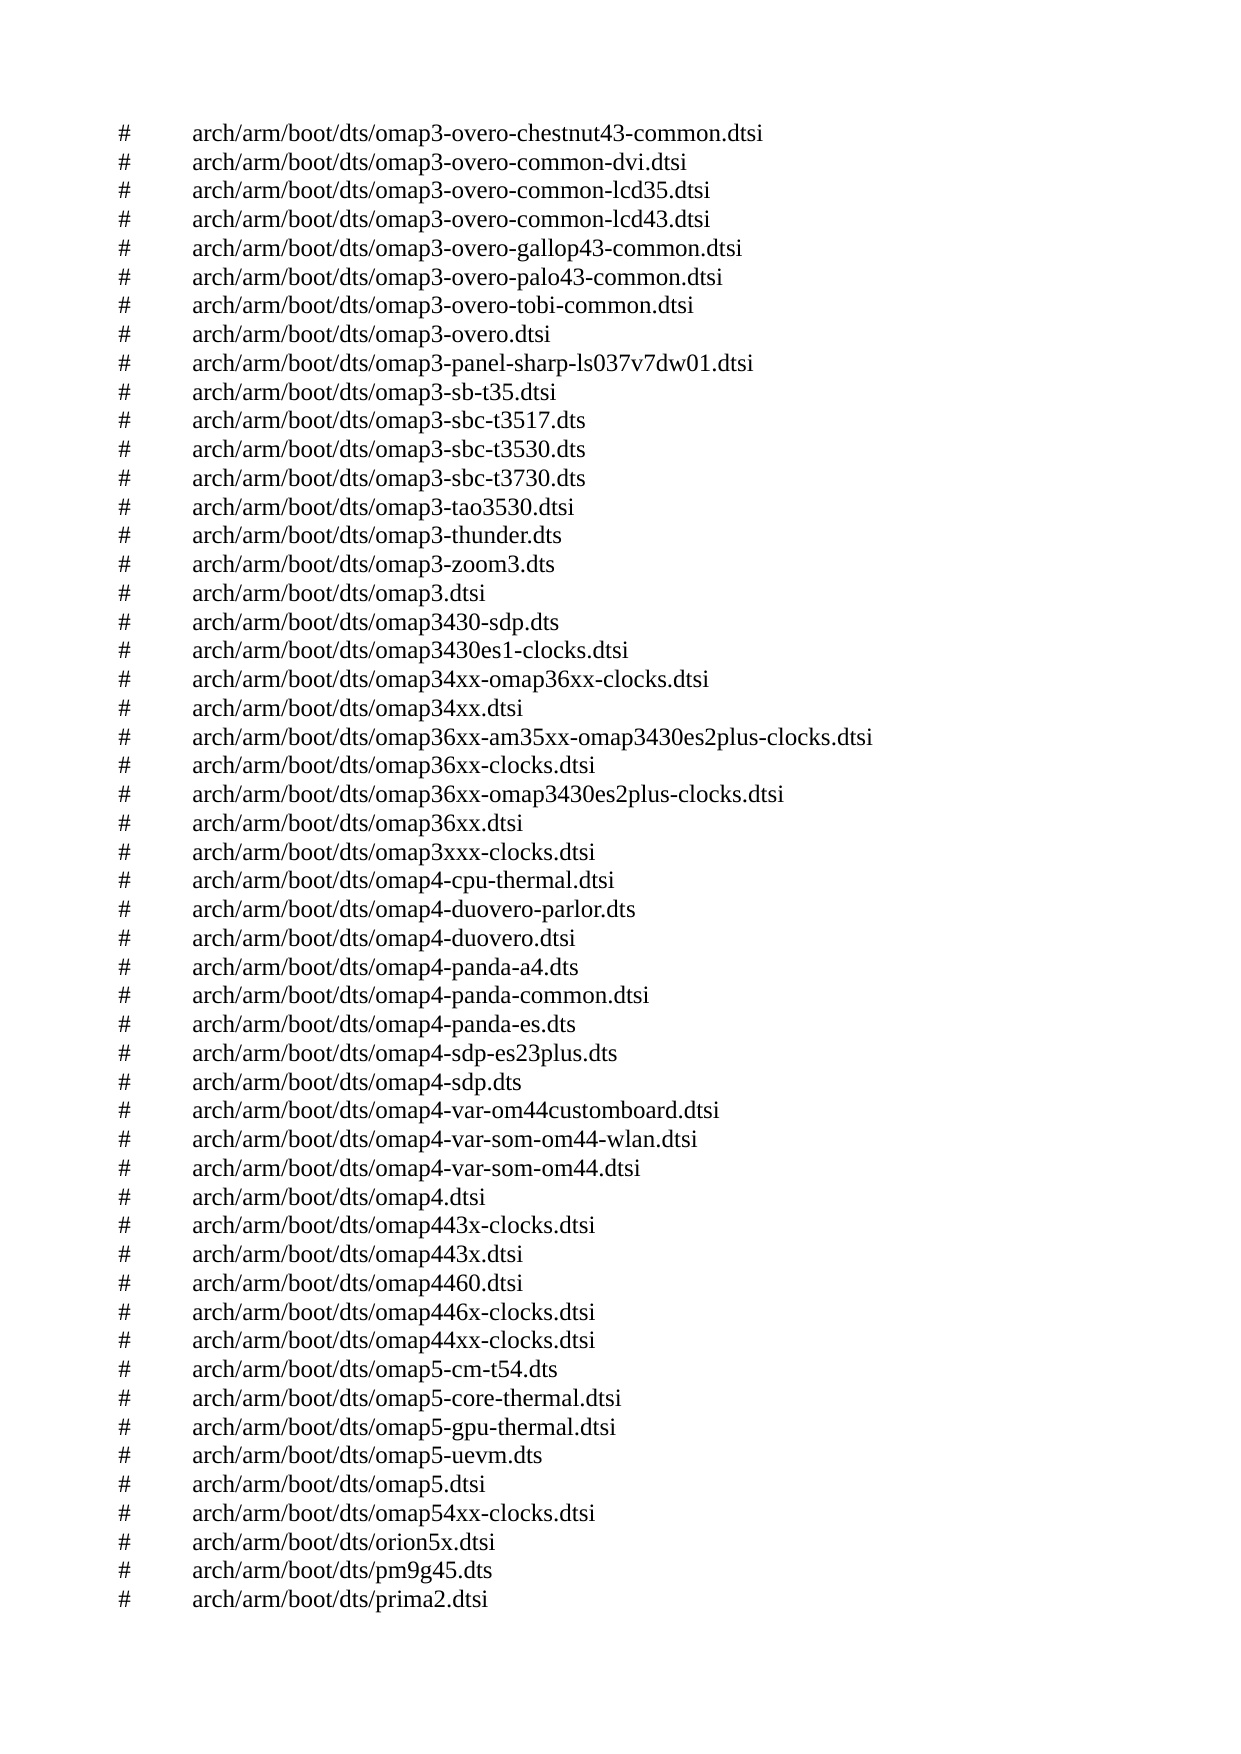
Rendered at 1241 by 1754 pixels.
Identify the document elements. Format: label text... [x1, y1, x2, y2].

text # arch/arm/boot/dts/omap3-sbc-t3517.dts [118, 406, 1122, 434]
text # arch/arm/boot/dts/omap3xxx-clocks.dtsi [118, 837, 1122, 866]
text # arch/arm/boot/dts/omap36xx-omap3430es2plus-clocks.dtsi [118, 779, 1122, 808]
text # arch/arm/boot/dts/pm9g45.dts [118, 1556, 1122, 1584]
text # arch/arm/boot/dts/omap5-cm-t54.dts [118, 1354, 1122, 1383]
text # arch/arm/boot/dts/omap4-var-som-om44-wlan.dtsi [118, 1124, 1122, 1153]
text # arch/arm/boot/dts/omap3-sb-t35.dtsi [118, 377, 1122, 406]
text # arch/arm/boot/dts/omap4-cpu-thermal.dtsi [118, 866, 1122, 894]
text # arch/arm/boot/dts/omap34xx.dtsi [118, 693, 1122, 722]
text # arch/arm/boot/dts/omap3430-sdp.dts [118, 607, 1122, 636]
text # arch/arm/boot/dts/omap3-overo-common-dvi.dtsi [118, 147, 1122, 176]
text # arch/arm/boot/dts/omap3-thunder.dts [118, 521, 1122, 549]
text # arch/arm/boot/dts/omap4-duovero-parlor.dts [118, 894, 1122, 923]
text # arch/arm/boot/dts/omap36xx-am35xx-omap3430es2plus-clocks.dtsi [118, 722, 1122, 751]
text # arch/arm/boot/dts/omap3-zoom3.dts [118, 549, 1122, 578]
text # arch/arm/boot/dts/omap3-overo-common-lcd35.dtsi [118, 176, 1122, 204]
text # arch/arm/boot/dts/omap3-overo-common-lcd43.dtsi [118, 204, 1122, 233]
text # arch/arm/boot/dts/omap3-overo-gallop43-common.dtsi [118, 233, 1122, 262]
text # arch/arm/boot/dts/omap3430es1-clocks.dtsi [118, 636, 1122, 664]
text # arch/arm/boot/dts/omap3-sbc-t3730.dts [118, 463, 1122, 492]
text # arch/arm/boot/dts/omap34xx-omap36xx-clocks.dtsi [118, 664, 1122, 693]
text # arch/arm/boot/dts/omap4-panda-common.dtsi [118, 981, 1122, 1009]
text # arch/arm/boot/dts/omap3.dtsi [118, 578, 1122, 607]
text # arch/arm/boot/dts/omap443x-clocks.dtsi [118, 1211, 1122, 1239]
text # arch/arm/boot/dts/omap3-overo.dtsi [118, 319, 1122, 348]
text # arch/arm/boot/dts/omap446x-clocks.dtsi [118, 1297, 1122, 1326]
text # arch/arm/boot/dts/omap4-panda-a4.dts [118, 952, 1122, 981]
text # arch/arm/boot/dts/omap3-overo-palo43-common.dtsi [118, 262, 1122, 291]
text # arch/arm/boot/dts/omap36xx-clocks.dtsi [118, 751, 1122, 779]
text # arch/arm/boot/dts/omap3-panel-sharp-ls037v7dw01.dtsi [118, 348, 1122, 377]
text # arch/arm/boot/dts/omap4-var-om44customboard.dtsi [118, 1096, 1122, 1124]
text # arch/arm/boot/dts/omap5-gpu-thermal.dtsi [118, 1412, 1122, 1441]
text # arch/arm/boot/dts/omap5.dtsi [118, 1469, 1122, 1498]
text # arch/arm/boot/dts/omap54xx-clocks.dtsi [118, 1498, 1122, 1527]
text # arch/arm/boot/dts/orion5x.dtsi [118, 1527, 1122, 1556]
text # arch/arm/boot/dts/omap4460.dtsi [118, 1268, 1122, 1297]
text # arch/arm/boot/dts/omap44xx-clocks.dtsi [118, 1326, 1122, 1354]
text # arch/arm/boot/dts/omap4-panda-es.dts [118, 1009, 1122, 1038]
text # arch/arm/boot/dts/omap5-core-thermal.dtsi [118, 1383, 1122, 1412]
text # arch/arm/boot/dts/omap3-overo-chestnut43-common.dtsi [118, 118, 1122, 147]
text # arch/arm/boot/dts/prima2.dtsi [118, 1584, 1122, 1613]
text # arch/arm/boot/dts/omap3-tao3530.dtsi [118, 492, 1122, 521]
text # arch/arm/boot/dts/omap4-duovero.dtsi [118, 923, 1122, 952]
text # arch/arm/boot/dts/omap4-sdp-es23plus.dts [118, 1038, 1122, 1067]
text # arch/arm/boot/dts/omap36xx.dtsi [118, 808, 1122, 837]
text # arch/arm/boot/dts/omap3-sbc-t3530.dts [118, 434, 1122, 463]
text # arch/arm/boot/dts/omap4-sdp.dts [118, 1067, 1122, 1096]
text # arch/arm/boot/dts/omap4-var-som-om44.dtsi [118, 1153, 1122, 1182]
text # arch/arm/boot/dts/omap5-uevm.dts [118, 1441, 1122, 1469]
text # arch/arm/boot/dts/omap3-overo-tobi-common.dtsi [118, 291, 1122, 319]
text # arch/arm/boot/dts/omap4.dtsi [118, 1182, 1122, 1211]
text # arch/arm/boot/dts/omap443x.dtsi [118, 1239, 1122, 1268]
